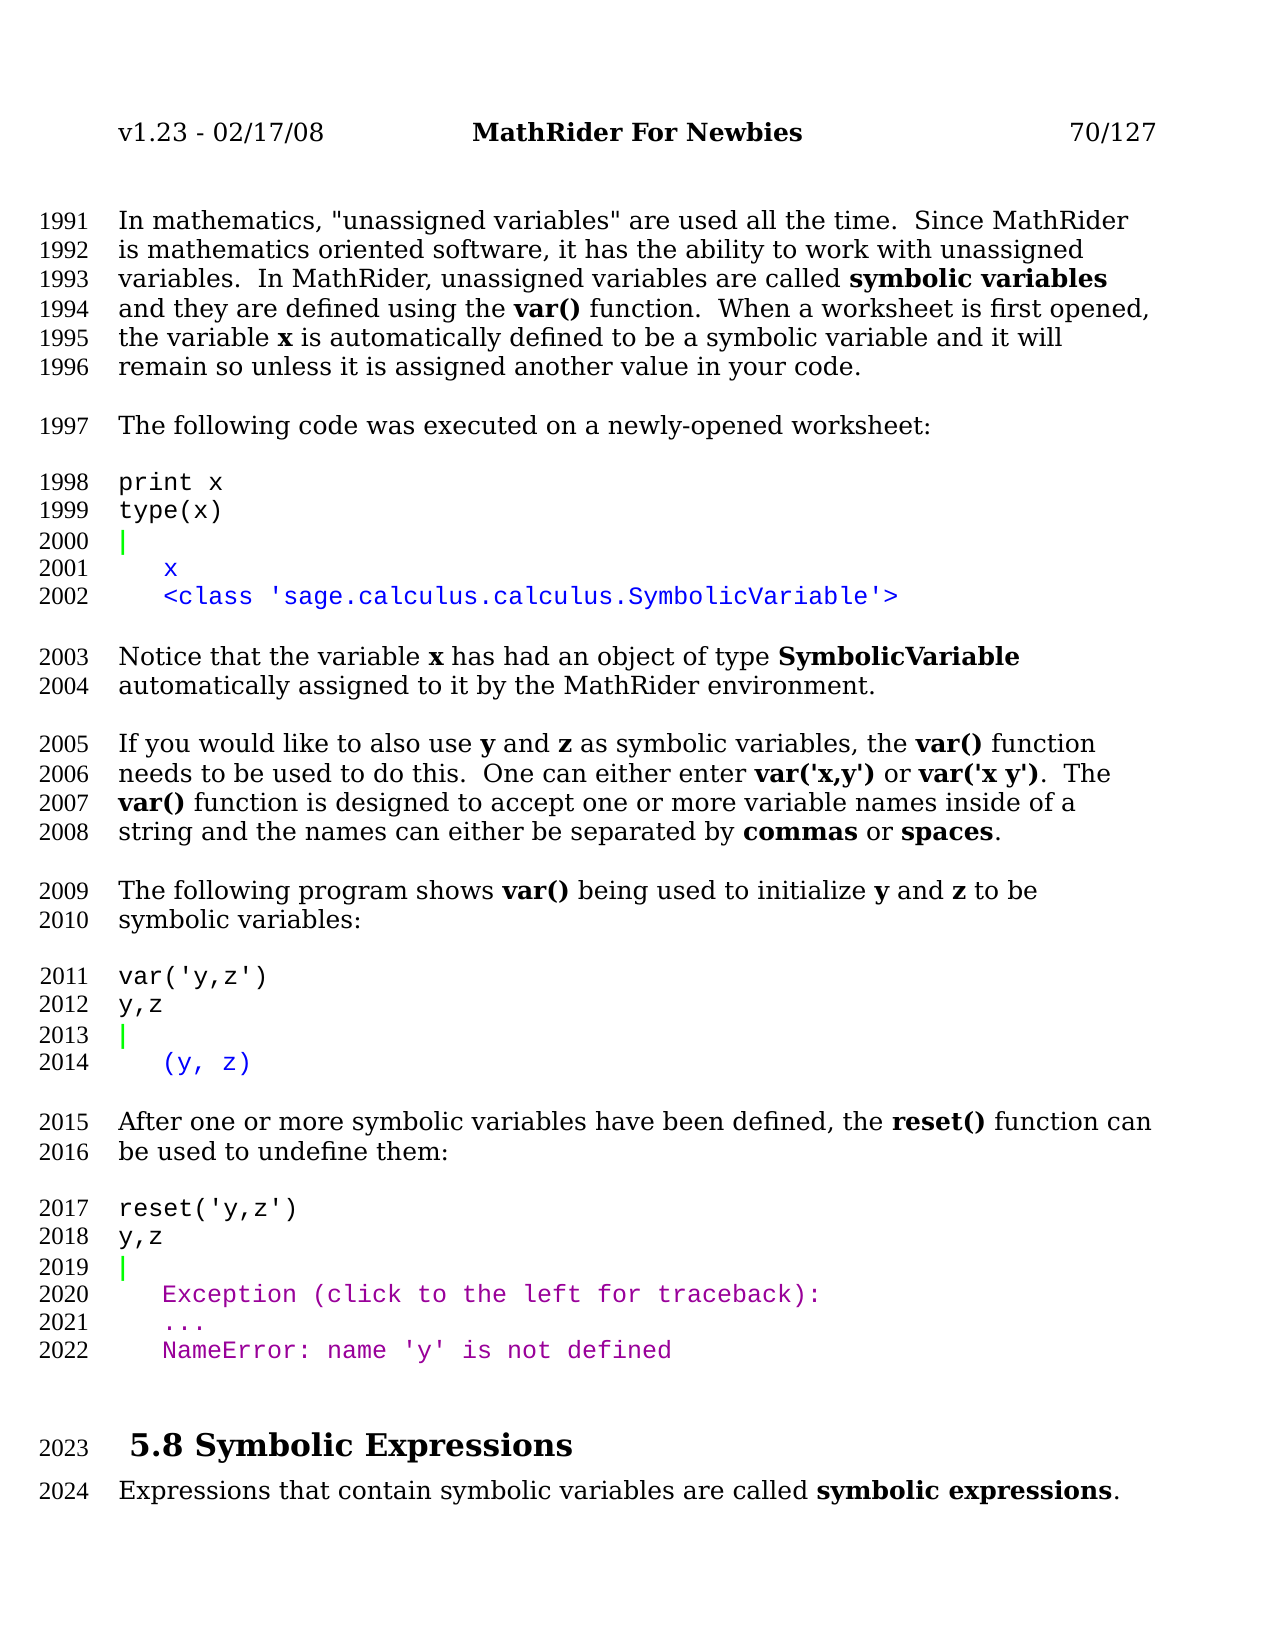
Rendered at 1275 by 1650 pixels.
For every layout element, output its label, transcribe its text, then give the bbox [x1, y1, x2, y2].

text In mathematics, "unassigned variables" are used all the time. Since MathRider is mathematics oriented software, it has the ability to work with unassigned variables. In MathRider, unassigned variables are called symbolic variables and they are defined using the var() function. When a worksheet is first opened, the variable x is automatically defined to be a symbolic variable and it will remain so unless it is assigned another value in your code. [118, 206, 1157, 382]
text The following code was executed on a newly-opened worksheet: [118, 411, 1157, 440]
text NameError: name 'y' is not defined [162, 1338, 1157, 1366]
text <class 'sage.calculus.calculus.SymbolicVariable'> [163, 584, 1157, 612]
text Expressions that contain symbolic variables are called symbolic expressions. [118, 1476, 1157, 1505]
text Exception (click to the left for traceback): [162, 1281, 1157, 1309]
text If you would like to also use y and z as symbolic variables, the var() function needs to be used to do this. One can either enter var('x,y') or var('x y'). The var() function is designed to accept one or more variable names inside of a string and the names can either be separated by commas or spaces. [118, 729, 1157, 847]
text (y, z) [162, 1049, 1157, 1078]
text type(x) [118, 498, 1157, 526]
text y,z [118, 1223, 1157, 1252]
text The following program shows var() being used to initialize y and z to be symbolic variables: [118, 876, 1157, 934]
text After one or more symbolic variables have been defined, the reset() function can be used to undefine them: [118, 1107, 1157, 1166]
text reset('y,z') [118, 1195, 1157, 1223]
text Notice that the variable x has had an object of type SymbolicVariable automatically assigned to it by the MathRider environment. [118, 641, 1157, 700]
text | [118, 1252, 1157, 1281]
text x [163, 555, 1157, 584]
text print x [118, 469, 1157, 498]
text | [118, 526, 1157, 555]
text ... [162, 1309, 1157, 1338]
text y,z [118, 992, 1157, 1020]
text var('y,z') [118, 963, 1157, 992]
subtitle Symbolic Expressions [118, 1427, 1157, 1464]
text | [118, 1020, 1157, 1049]
